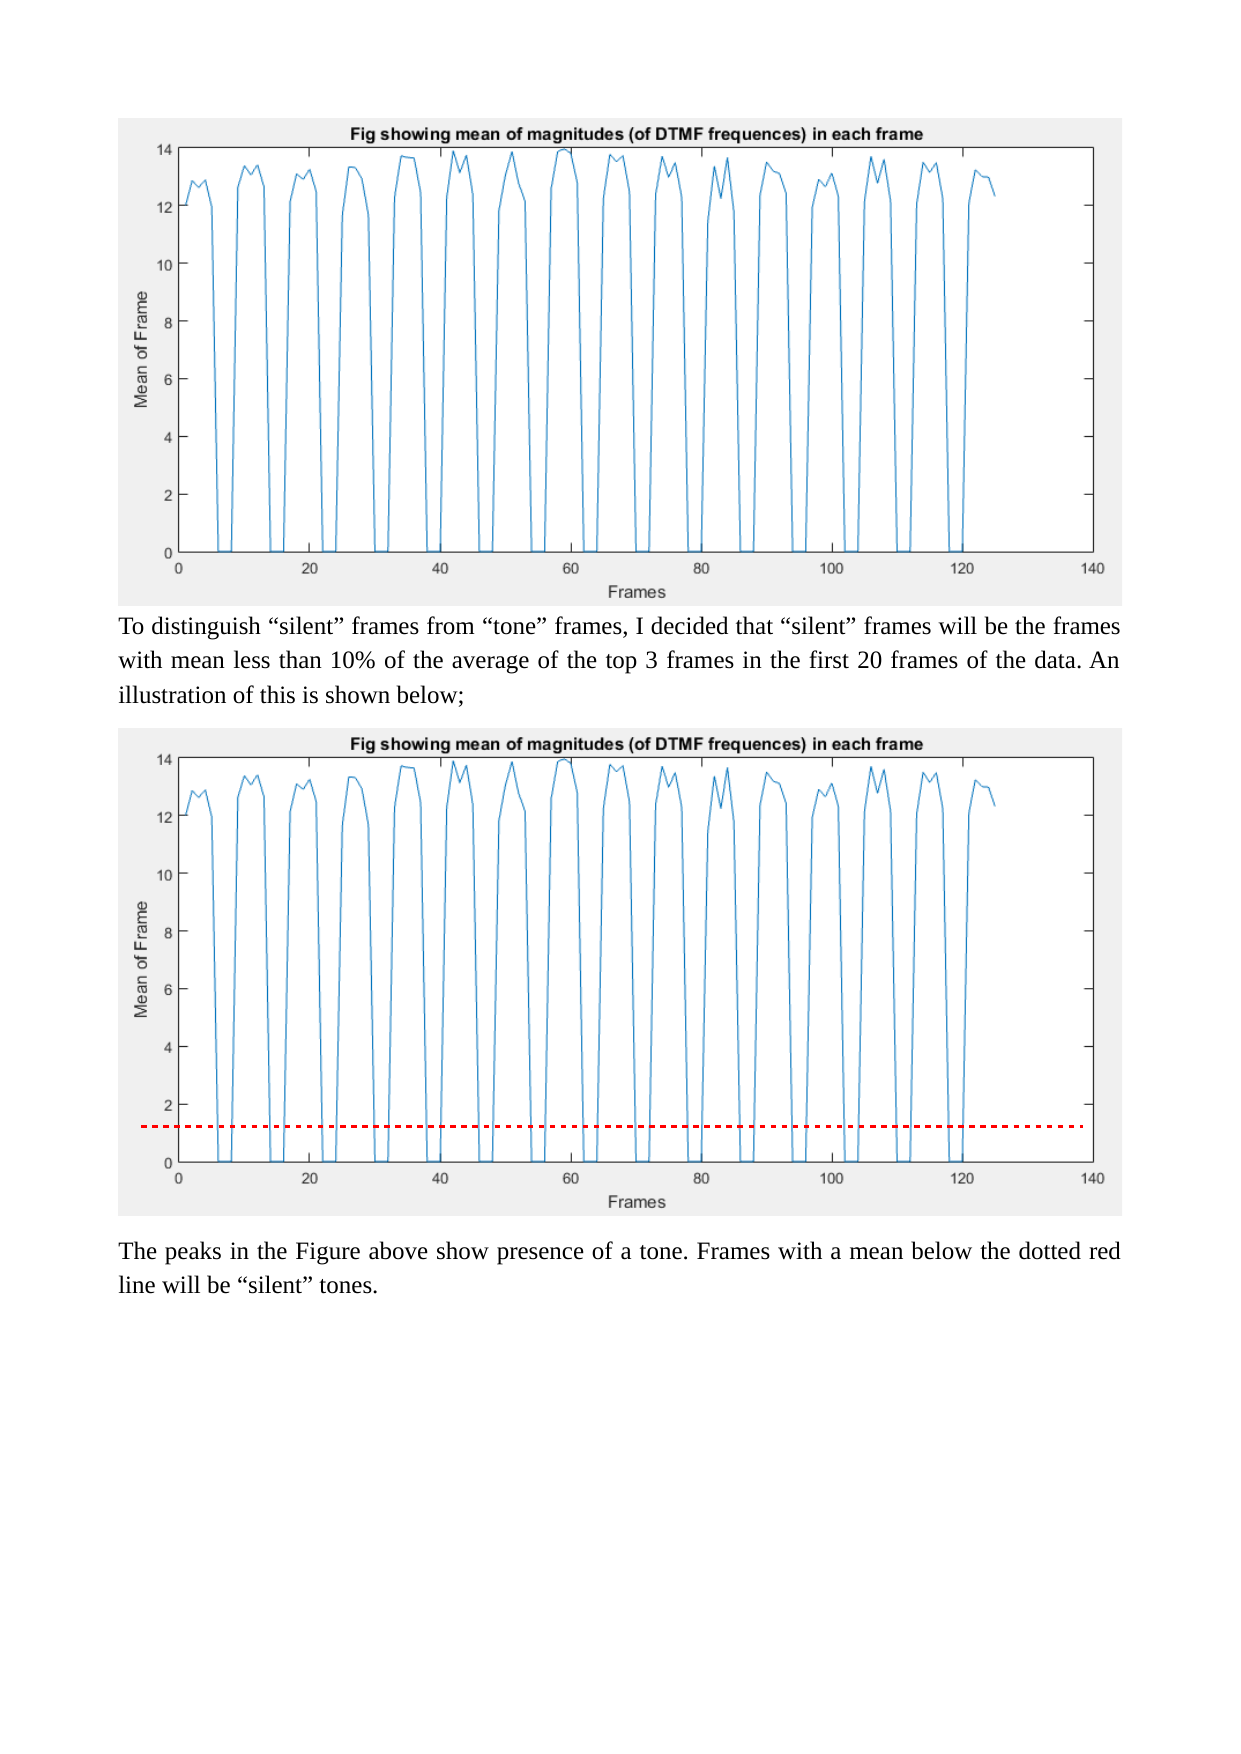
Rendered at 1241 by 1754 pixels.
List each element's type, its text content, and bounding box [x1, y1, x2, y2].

text To distinguish “silent” frames from “tone” frames, I decided that “silent” frames will be the frames with mean less than 10% of the average of the top 3 frames in the first 20 frames of the data. An illustration of this is shown below; [118, 606, 1122, 708]
text The peaks in the Figure above show presence of a tone. Frames with a mean below the dotted red line will be “silent” tones. [118, 1236, 1122, 1299]
